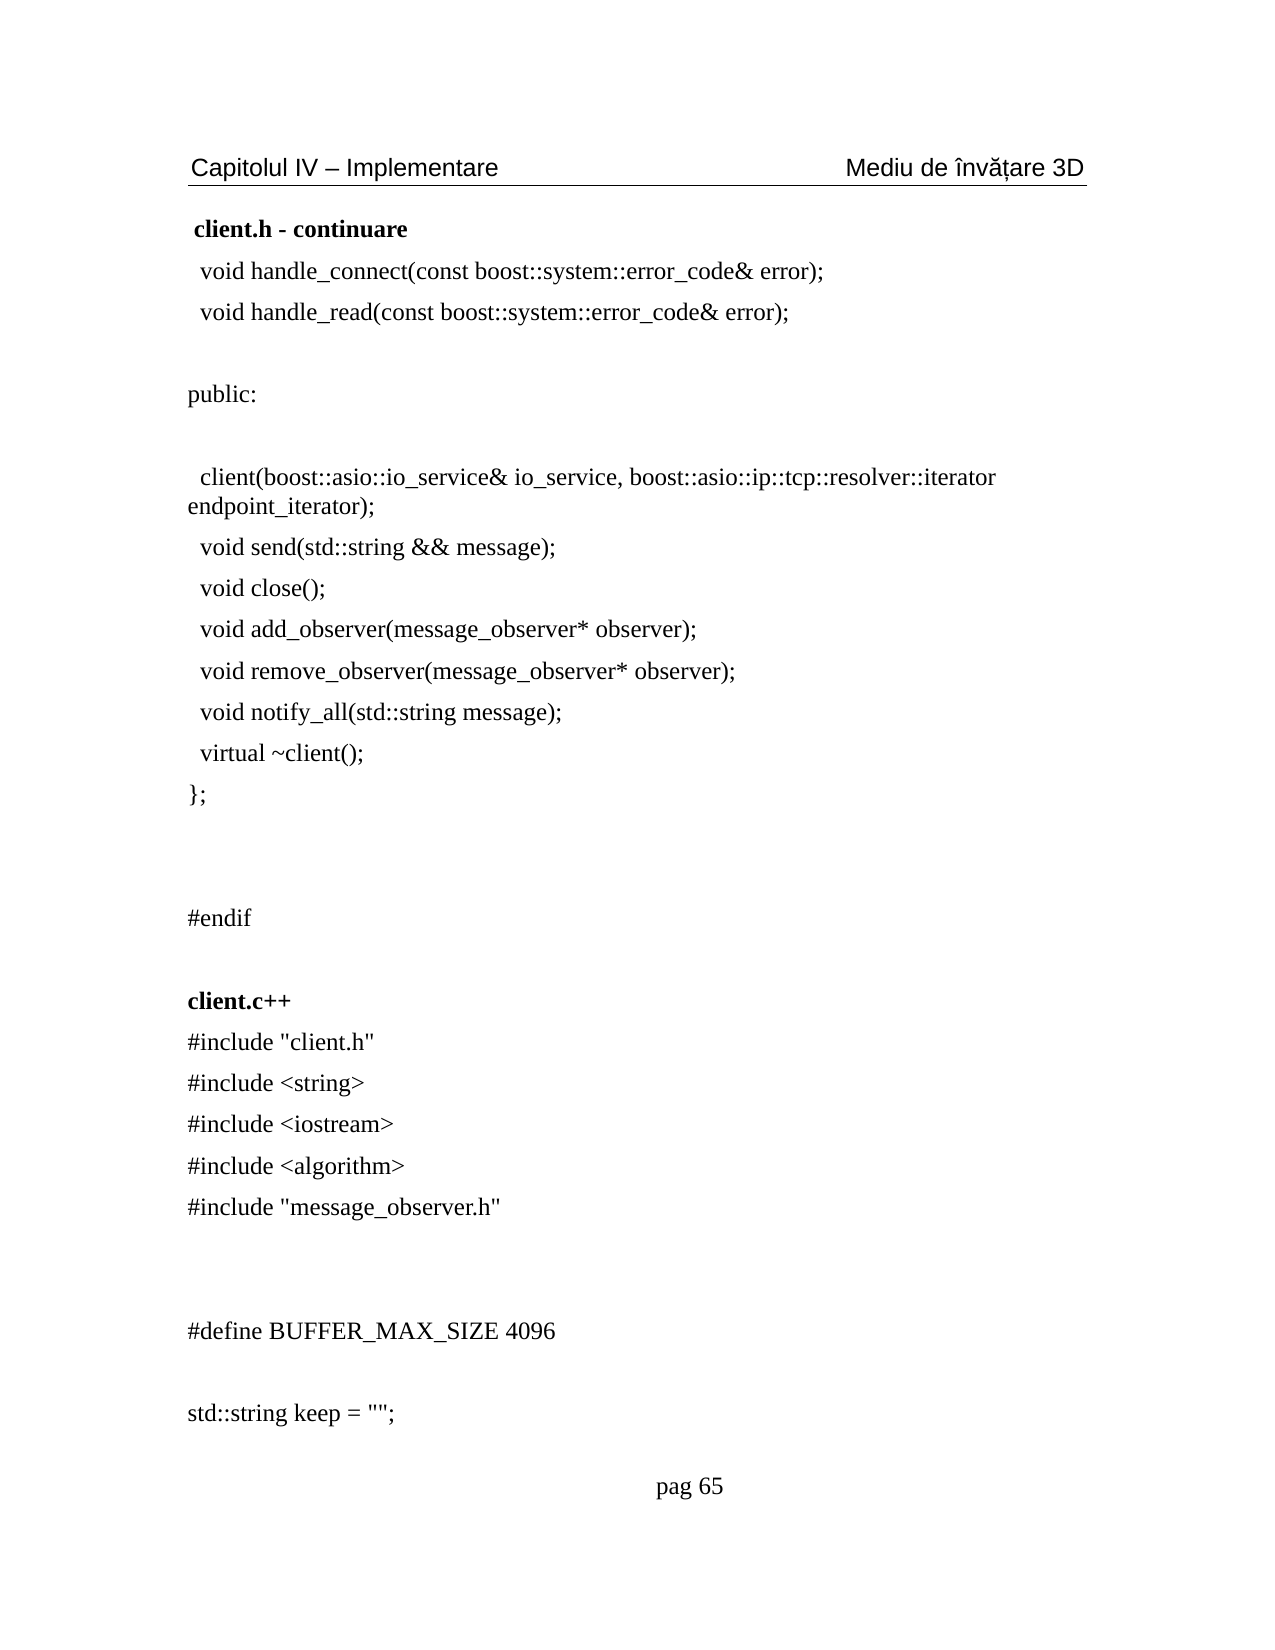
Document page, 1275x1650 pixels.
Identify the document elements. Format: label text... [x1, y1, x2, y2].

text #include <iostream> [187, 1109, 1087, 1138]
text client.c++ [187, 986, 1087, 1014]
text void add_observer(message_observer* observer); [187, 614, 1087, 643]
text void remove_observer(message_observer* observer); [187, 656, 1087, 684]
text }; [187, 779, 1087, 808]
text void notify_all(std::string message); [187, 697, 1087, 726]
text #include <string> [187, 1068, 1087, 1097]
text void handle_connect(const boost::system::error_code& error); [187, 256, 1087, 284]
text void send(std::string && message); [187, 532, 1087, 561]
text #endif [187, 903, 1087, 932]
text #include "client.h" [187, 1027, 1087, 1056]
text #define BUFFER_MAX_SIZE 4096 [187, 1316, 1087, 1344]
text public: [187, 379, 1087, 408]
text client(boost::asio::io_service& io_service, boost::asio::ip::tcp::resolver::iterator endpoint_iterator); [187, 462, 1087, 519]
text void close(); [187, 573, 1087, 602]
text virtual ~client(); [187, 738, 1087, 767]
text #include <algorithm> [187, 1151, 1087, 1179]
text #include "message_observer.h" [187, 1192, 1087, 1221]
text std::string keep = ""; [187, 1398, 1087, 1427]
text void handle_read(const boost::system::error_code& error); [187, 297, 1087, 326]
text client.h - continuare [187, 214, 1087, 243]
